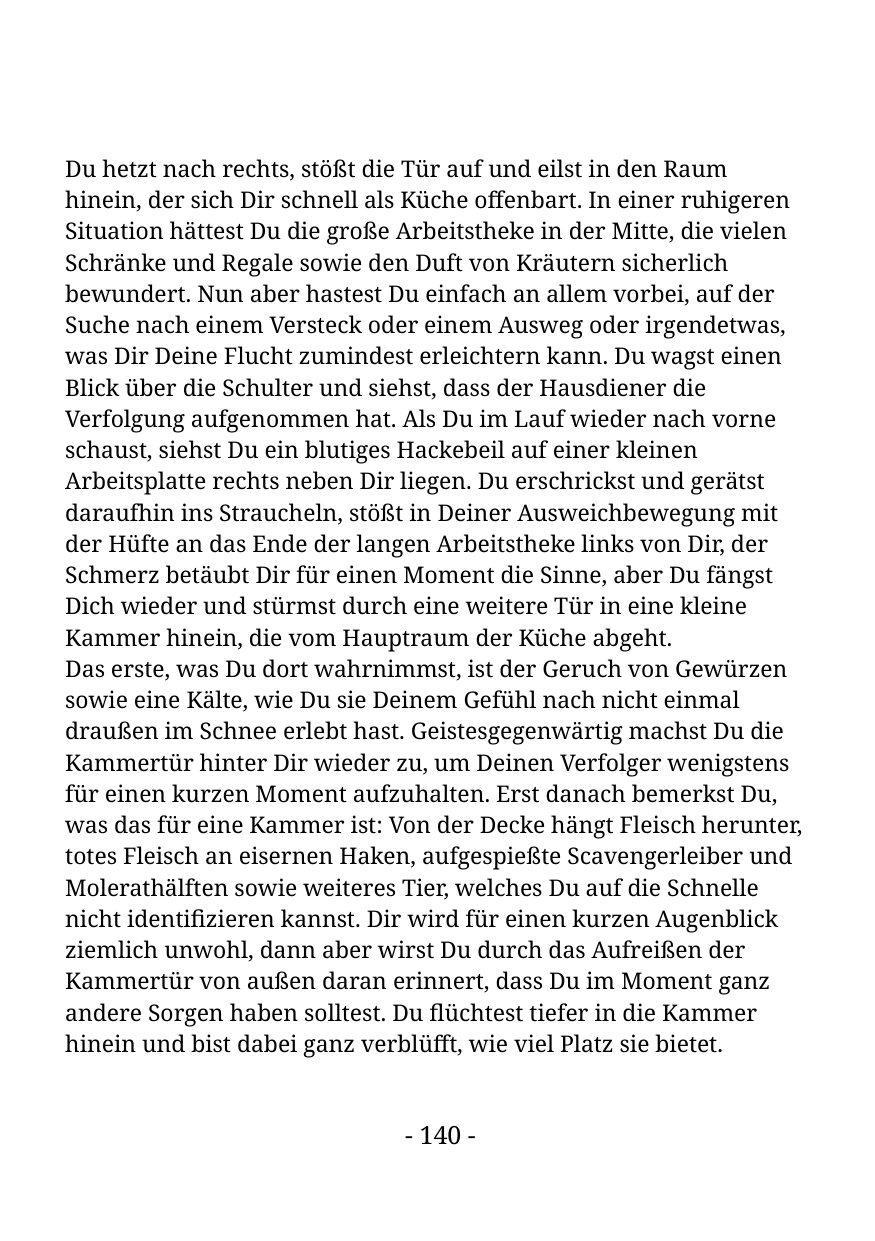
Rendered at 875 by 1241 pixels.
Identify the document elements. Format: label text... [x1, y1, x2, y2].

text Du hetzt nach rechts, stößt die Tür auf und eilst in den Raum hinein, der sich Dir schnell als Küche offenbart. In einer ruhigeren Situation hättest Du die große Arbeitstheke in der Mitte, die vielen Schränke und Regale sowie den Duft von Kräutern sicherlich bewundert. Nun aber hastest Du einfach an allem vorbei, auf der Suche nach einem Versteck oder einem Ausweg oder irgendetwas, was Dir Deine Flucht zumindest erleichtern kann. Du wagst einen Blick über die Schulter und siehst, dass der Hausdiener die Verfolgung aufgenommen hat. Als Du im Lauf wieder nach vorne schaust, siehst Du ein blutiges Hackebeil auf einer kleinen Arbeitsplatte rechts neben Dir liegen. Du erschrickst und gerätst daraufhin ins Straucheln, stößt in Deiner Ausweichbewegung mit der Hüfte an das Ende der langen Arbeitstheke links von Dir, der Schmerz betäubt Dir für einen Moment die Sinne, aber Du fängst Dich wieder und stürmst durch eine weitere Tür in eine kleine Kammer hinein, die vom Hauptraum der Küche abgeht. [65, 153, 809, 653]
text Das erste, was Du dort wahrnimmst, ist der Geruch von Gewürzen sowie eine Kälte, wie Du sie Deinem Gefühl nach nicht einmal draußen im Schnee erlebt hast. Geistesgegenwärtig machst Du die Kammertür hinter Dir wieder zu, um Deinen Verfolger wenigstens für einen kurzen Moment aufzuhalten. Erst danach bemerkst Du, was das für eine Kammer ist: Von der Decke hängt Fleisch herunter, totes Fleisch an eisernen Haken, aufgespießte Scavengerleiber und Molerathälften sowie weiteres Tier, welches Du auf die Schnelle nicht identifizieren kannst. Dir wird für einen kurzen Augenblick ziemlich unwohl, dann aber wirst Du durch das Aufreißen der Kammertür von außen daran erinnert, dass Du im Moment ganz andere Sorgen haben solltest. Du flüchtest tiefer in die Kammer hinein und bist dabei ganz verblüfft, wie viel Platz sie bietet. [65, 653, 809, 1059]
